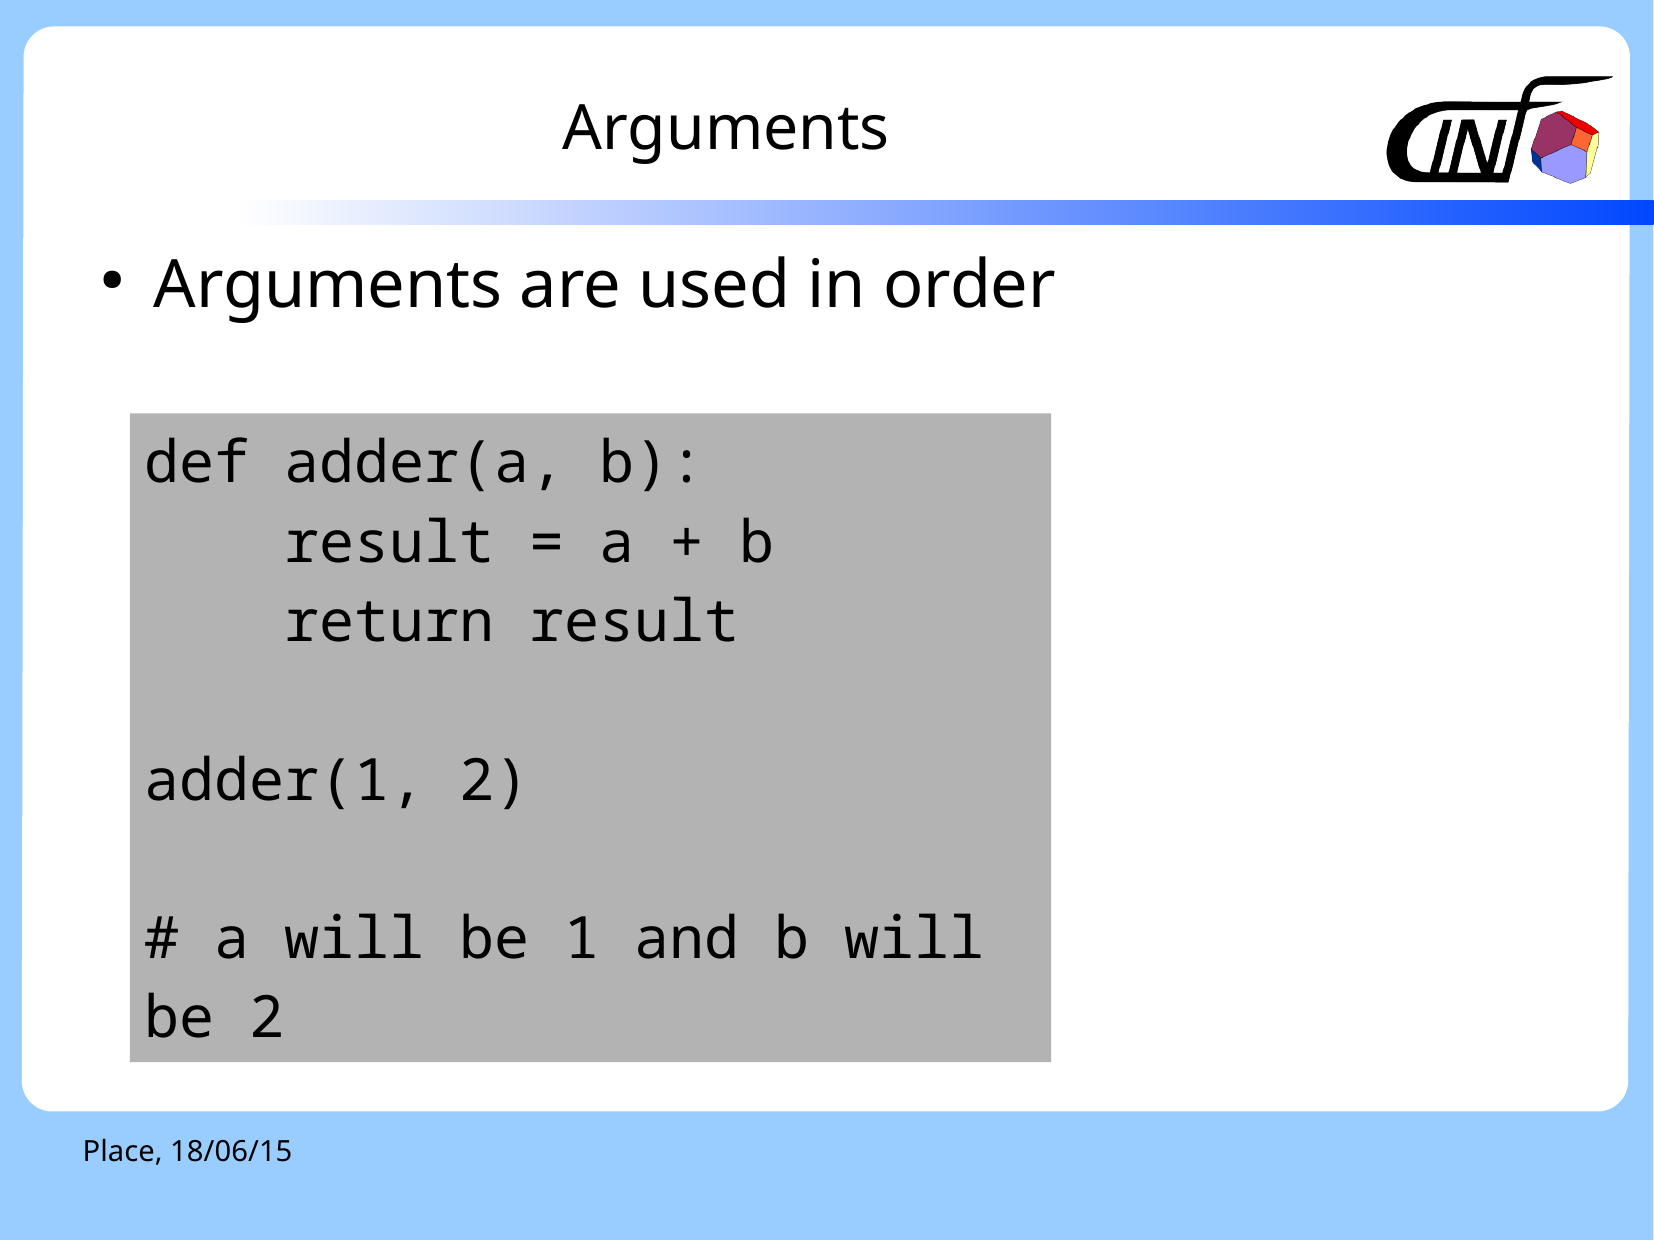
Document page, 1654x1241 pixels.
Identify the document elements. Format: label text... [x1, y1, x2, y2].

text_box def adder(a, b): result = a + b return result adder(1, 2) # a will be 1 and b will be 2 [129, 413, 1052, 838]
table_header B [956, 201, 961, 224]
list Arguments are used in order [82, 236, 1560, 331]
picture [1386, 76, 1613, 184]
title Arguments [82, 49, 1371, 201]
